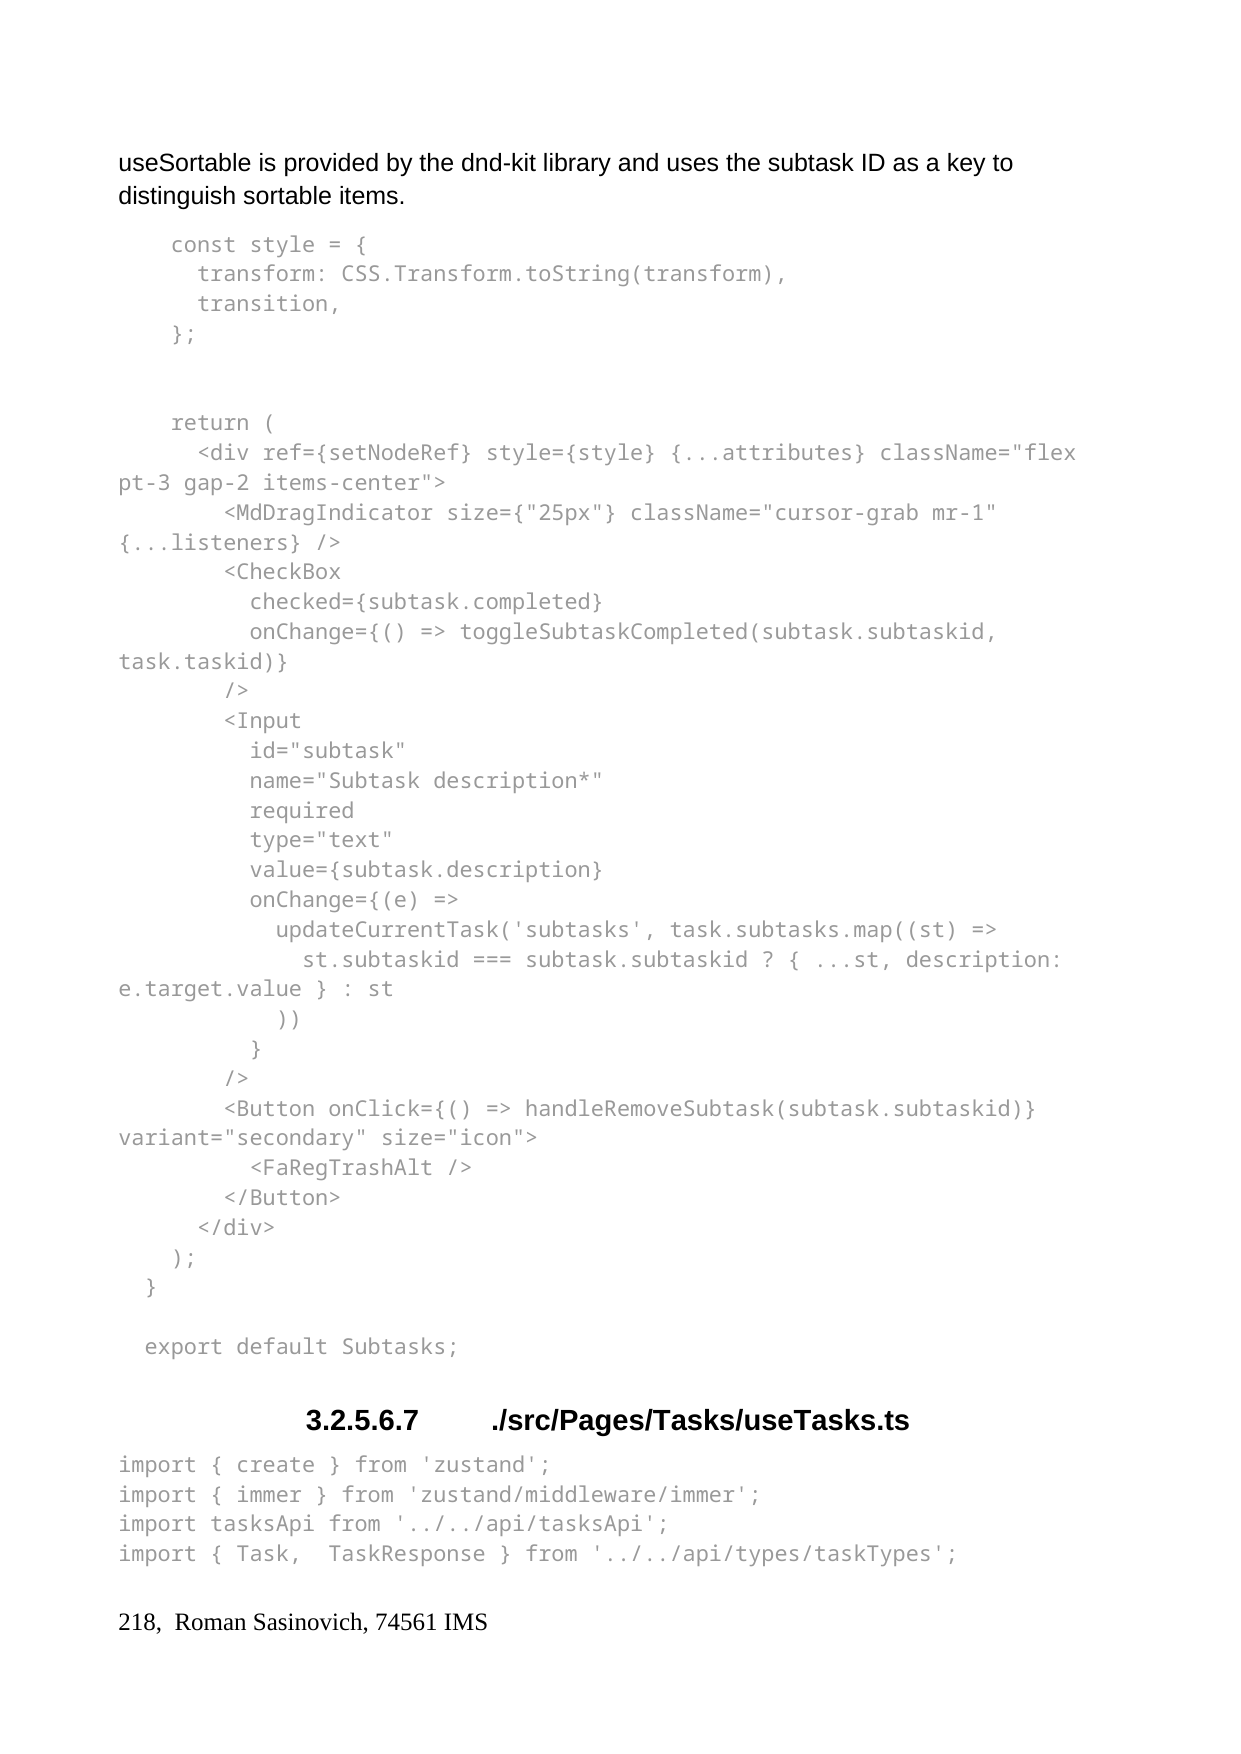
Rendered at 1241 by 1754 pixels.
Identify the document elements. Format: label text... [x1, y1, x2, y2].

text transform: CSS.Transform.toString(transform), [118, 258, 1122, 288]
text ); [118, 1241, 1122, 1271]
text onChange={(e) => [118, 884, 1122, 914]
text import { Task, TaskResponse } from '../../api/types/taskTypes'; [118, 1538, 1122, 1568]
text import { immer } from 'zustand/middleware/immer'; [118, 1478, 1122, 1508]
text /> [118, 1063, 1122, 1092]
text required [118, 794, 1122, 824]
text </Button> [118, 1182, 1122, 1212]
text export default Subtasks; [118, 1331, 1122, 1361]
text </div> [118, 1212, 1122, 1241]
text <div ref={setNodeRef} style={style} {...attributes} className="flex pt-3 gap-2 items-center"> [118, 437, 1122, 497]
text const style = { [118, 228, 1122, 258]
text updateCurrentTask('subtasks', task.subtasks.map((st) => [118, 914, 1122, 943]
text import { create } from 'zustand'; [118, 1449, 1122, 1478]
text checked={subtask.completed} [118, 586, 1122, 616]
text <Button onClick={() => handleRemoveSubtask(subtask.subtaskid)} variant="secondary" size="icon"> [118, 1092, 1122, 1152]
subtitle ./src/Pages/Tasks/useTasks.ts [306, 1403, 1122, 1436]
text id="subtask" [118, 735, 1122, 765]
text <Input [118, 705, 1122, 735]
text return ( [118, 407, 1122, 437]
text st.subtaskid === subtask.subtaskid ? { ...st, description: e.target.value } : st [118, 943, 1122, 1003]
text /> [118, 675, 1122, 705]
text <CheckBox [118, 556, 1122, 586]
text import tasksApi from '../../api/tasksApi'; [118, 1508, 1122, 1538]
text <FaRegTrashAlt /> [118, 1152, 1122, 1182]
text onChange={() => toggleSubtaskCompleted(subtask.subtaskid, task.taskid)} [118, 616, 1122, 675]
text )) [118, 1003, 1122, 1033]
text transition, [118, 288, 1122, 318]
text }; [118, 318, 1122, 348]
text useSortable is provided by the dnd-kit library and uses the subtask ID as a key to distinguish sortable items. [118, 148, 1122, 210]
text <MdDragIndicator size={"25px"} className="cursor-grab mr-1" {...listeners} /> [118, 497, 1122, 556]
text } [118, 1033, 1122, 1063]
text name="Subtask description*" [118, 765, 1122, 794]
text value={subtask.description} [118, 854, 1122, 884]
text type="text" [118, 824, 1122, 854]
text } [118, 1271, 1122, 1301]
